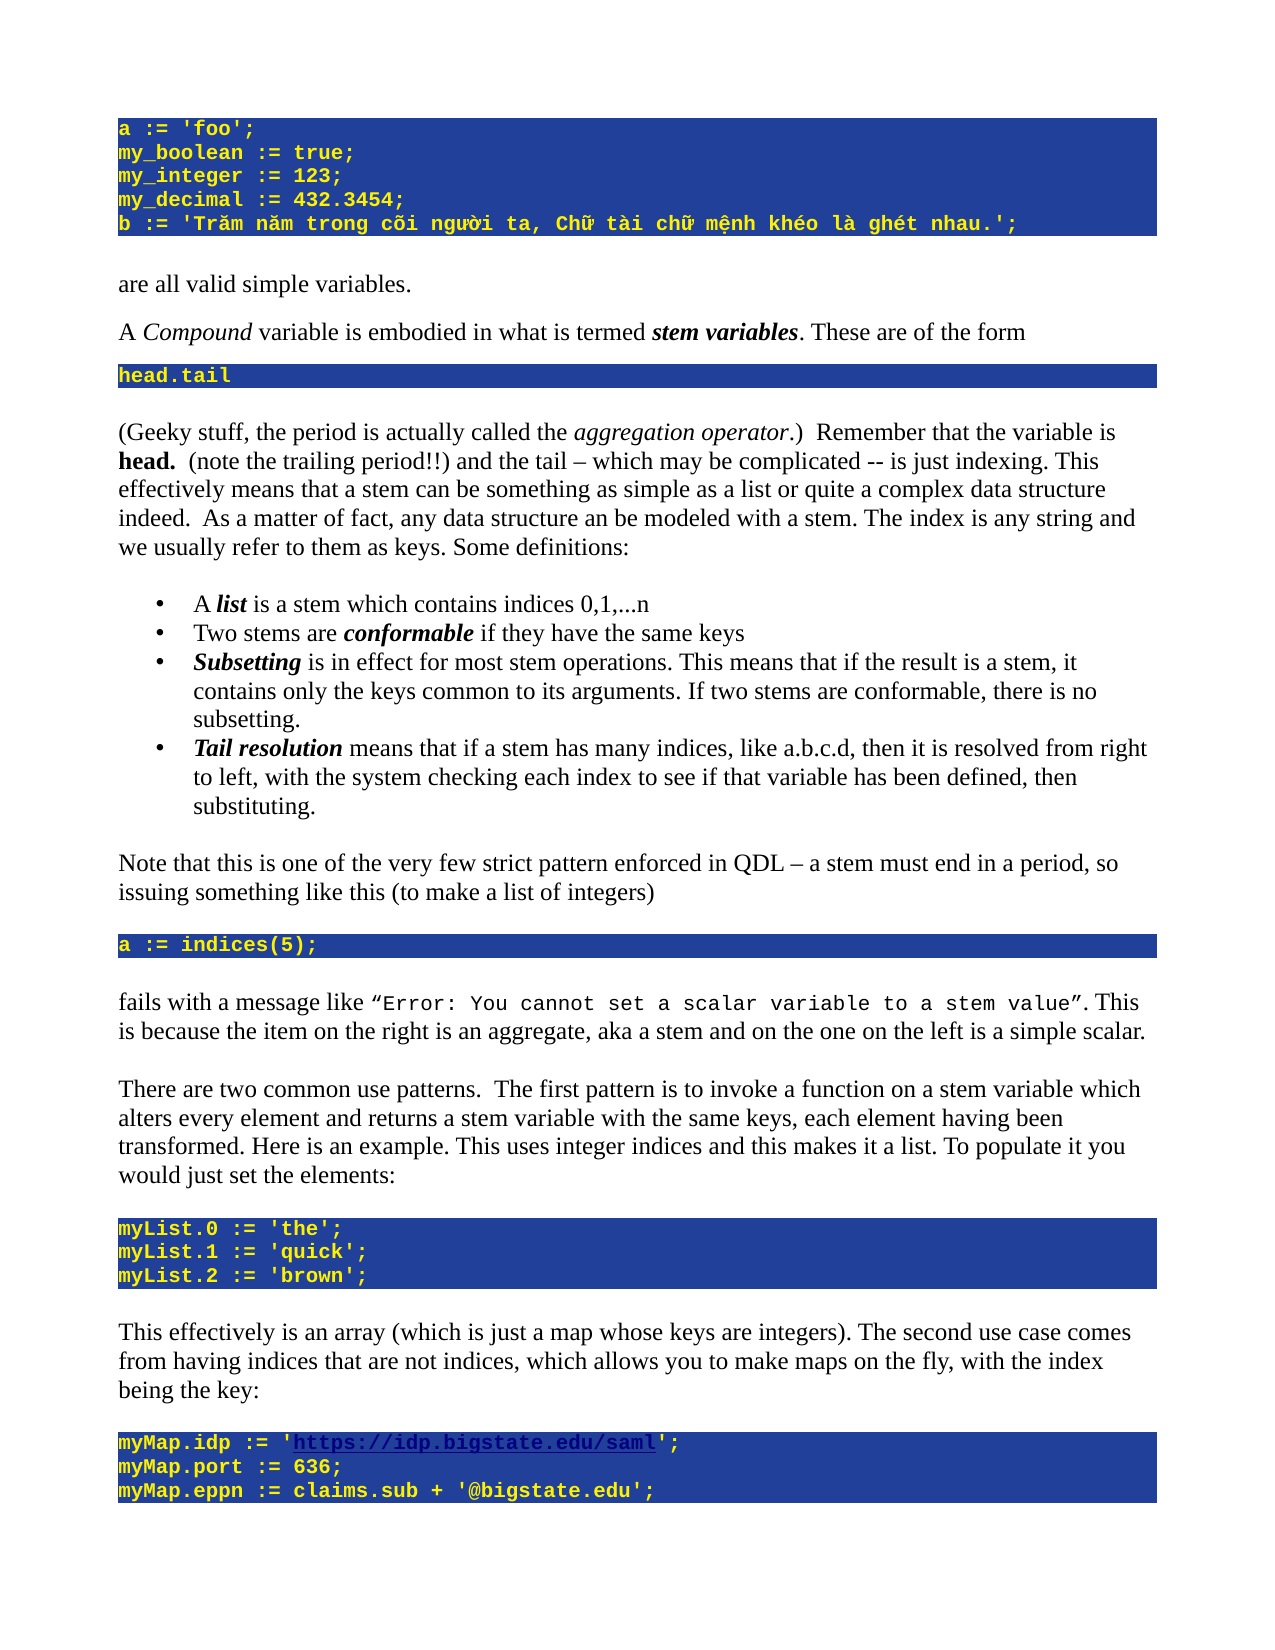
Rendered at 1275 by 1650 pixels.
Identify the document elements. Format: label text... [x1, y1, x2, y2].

text myList.0 := 'the'; [118, 1218, 1157, 1241]
text a := 'foo'; [118, 118, 1157, 142]
list A list is a stem which contains indices 0,1,...n [156, 589, 1157, 618]
text myMap.eppn := claims.sub + '@bigstate.edu'; [118, 1480, 1157, 1503]
text head.tail [118, 364, 1157, 388]
text A Compound variable is embodied in what is termed stem variables. These are of the form [118, 317, 1157, 346]
text b := 'Trăm năm trong cõi người ta, Chữ tài chữ mệnh khéo là ghét nhau.'; [118, 213, 1157, 236]
list Tail resolution means that if a stem has many indices, like a.b.c.d, then it is resolved from right to left, with the system checking each index to see if that variable has been defined, then substituting. [156, 733, 1157, 819]
text fails with a message like “Error: You cannot set a scalar variable to a stem value”. This is because the item on the right is an aggregate, aka a stem and on the one on the left is a simple scalar. [118, 987, 1157, 1045]
text (Geeky stuff, the period is actually called the aggregation operator.) Remember that the variable is head. (note the trailing period!!) and the tail – which may be complicated -- is just indexing. This effectively means that a stem can be something as simple as a list or quite a complex data structure indeed. As a matter of fact, any data structure an be modeled with a stem. The index is any string and we usually refer to them as keys. Some definitions: [118, 388, 1157, 589]
text Note that this is one of the very few strict pattern enforced in QDL – a stem must end in a period, so issuing something like this (to make a list of integers) [118, 848, 1157, 906]
text are all valid simple variables. [118, 236, 1157, 298]
text my_boolean := true; [118, 142, 1157, 165]
text my_integer := 123; [118, 165, 1157, 189]
text There are two common use patterns. The first pattern is to invoke a function on a stem variable which alters every element and returns a stem variable with the same keys, each element having been transformed. Here is an example. This uses integer indices and this makes it a list. To populate it you would just set the elements: [118, 1074, 1157, 1189]
text This effectively is an array (which is just a map whose keys are integers). The second use case comes from having indices that are not indices, which allows you to make maps on the fly, with the index being the key: [118, 1289, 1157, 1404]
text myMap.idp := 'https://idp.bigstate.edu/saml'; [118, 1432, 1157, 1456]
text a := indices(5); [118, 934, 1157, 958]
list Subsetting is in effect for most stem operations. This means that if the result is a stem, it contains only the keys common to its arguments. If two stems are conformable, there is no subsetting. [156, 647, 1157, 733]
list Two stems are conformable if they have the same keys [156, 618, 1157, 647]
text myMap.port := 636; [118, 1456, 1157, 1480]
text myList.1 := 'quick'; [118, 1241, 1157, 1265]
text myList.2 := 'brown'; [118, 1265, 1157, 1289]
text my_decimal := 432.3454; [118, 189, 1157, 213]
